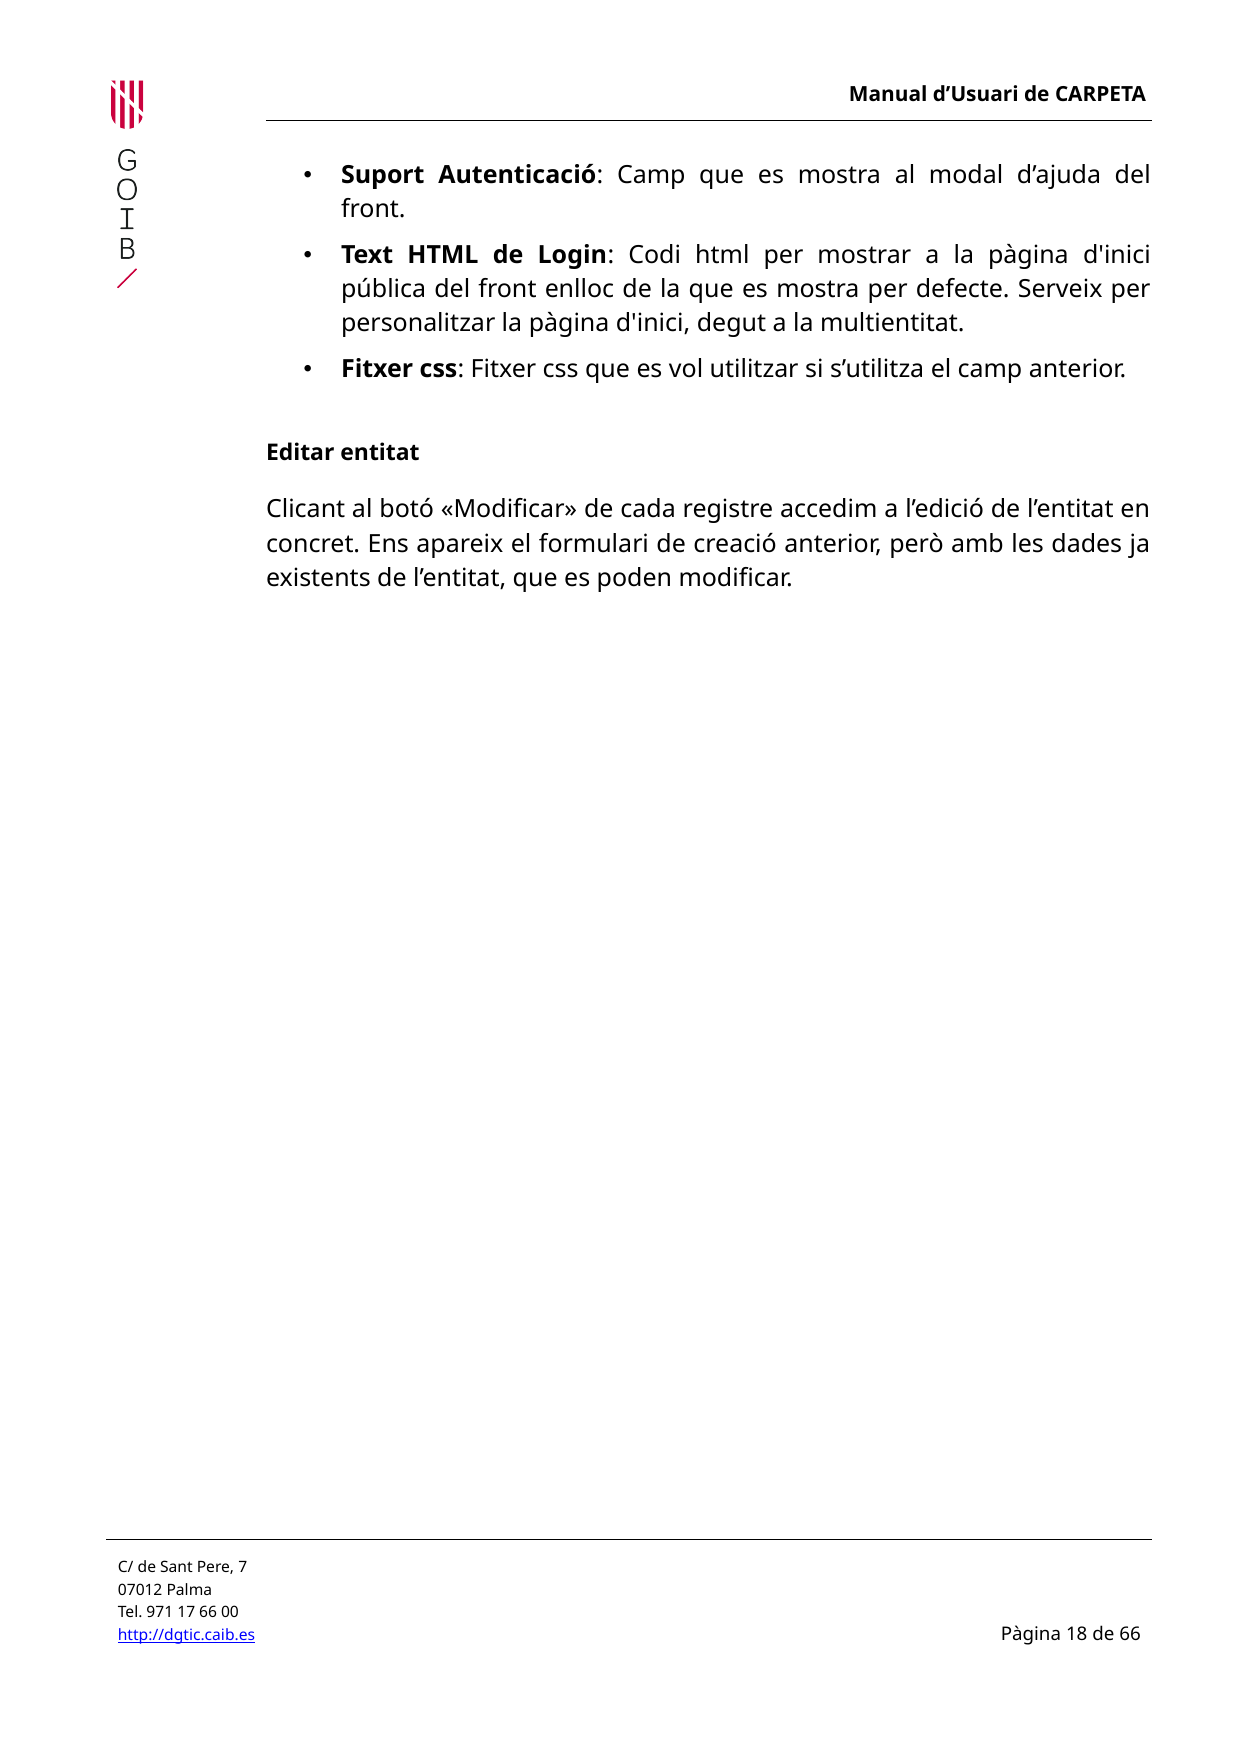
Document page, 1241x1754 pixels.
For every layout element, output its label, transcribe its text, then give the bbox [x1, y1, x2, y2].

list Fitxer css: Fitxer css que es vol utilitzar si s’utilitza el camp anterior. [303, 351, 1152, 384]
list Clicant al botó «Modificar» de cada registre accedim a l’edició de l’entitat en concret. Ens apareix el formulari de creació anterior, però amb les dades ja existents de l’entitat, que es poden modificar. [266, 491, 1152, 593]
picture [82, 57, 172, 319]
list Text HTML de Login: Codi html per mostrar a la pàgina d'inici pública del front enlloc de la que es mostra per defecte. Serveix per personalitzar la pàgina d'inici, degut a la multientitat. [303, 236, 1152, 339]
list Suport Autenticació: Camp que es mostra al modal d’ajuda del front. [303, 156, 1152, 224]
list Editar entitat [266, 436, 1152, 468]
